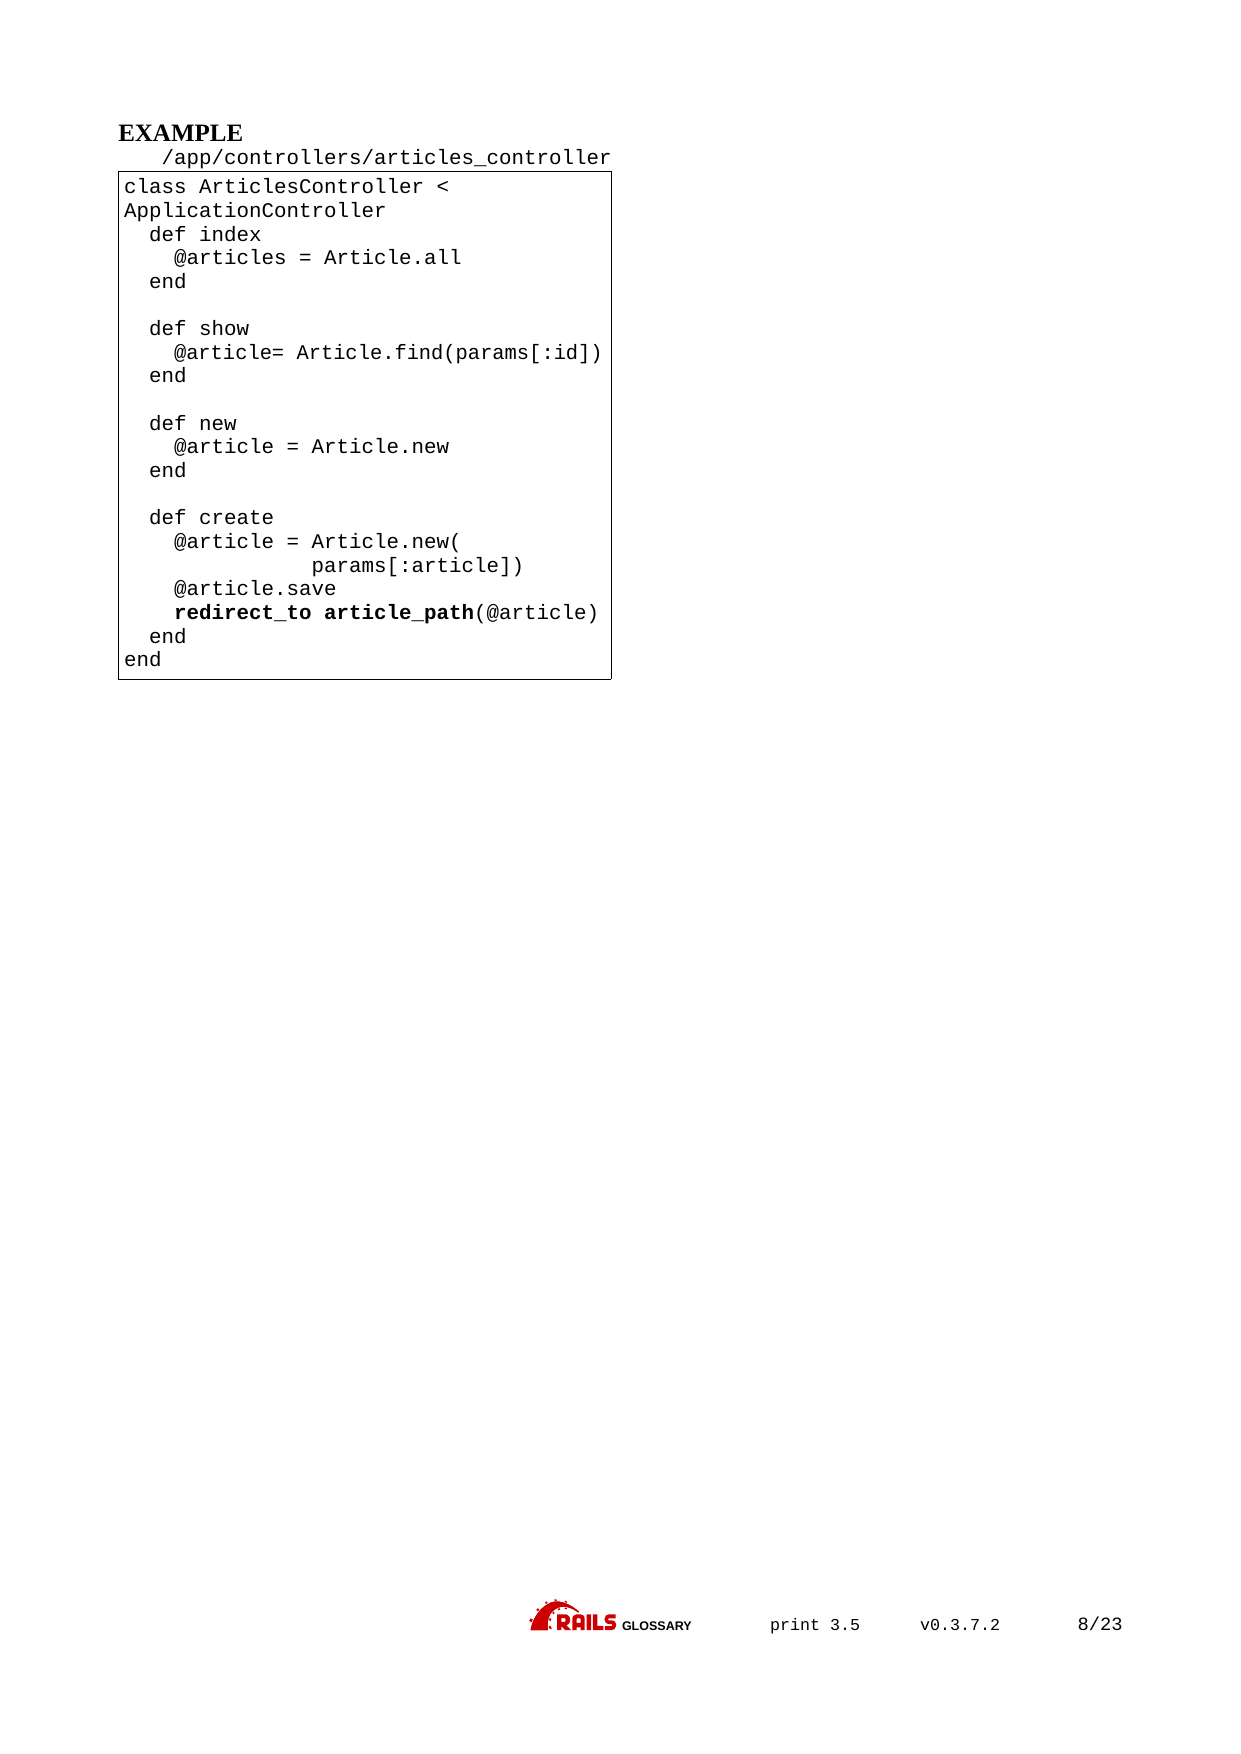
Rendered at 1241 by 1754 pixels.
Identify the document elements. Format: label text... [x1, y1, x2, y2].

text EXAMPLE [118, 118, 611, 147]
text /app/controllers/articles_controller [118, 147, 611, 171]
table_header class ArticlesController < ApplicationController def index @articles = Article.all end def show @article= Article.find(params[:id]) end def new @article = Article.new end def create @article = Article.new( params[:article]) @article.save redirect_to article_path(@article) end end [119, 172, 611, 679]
